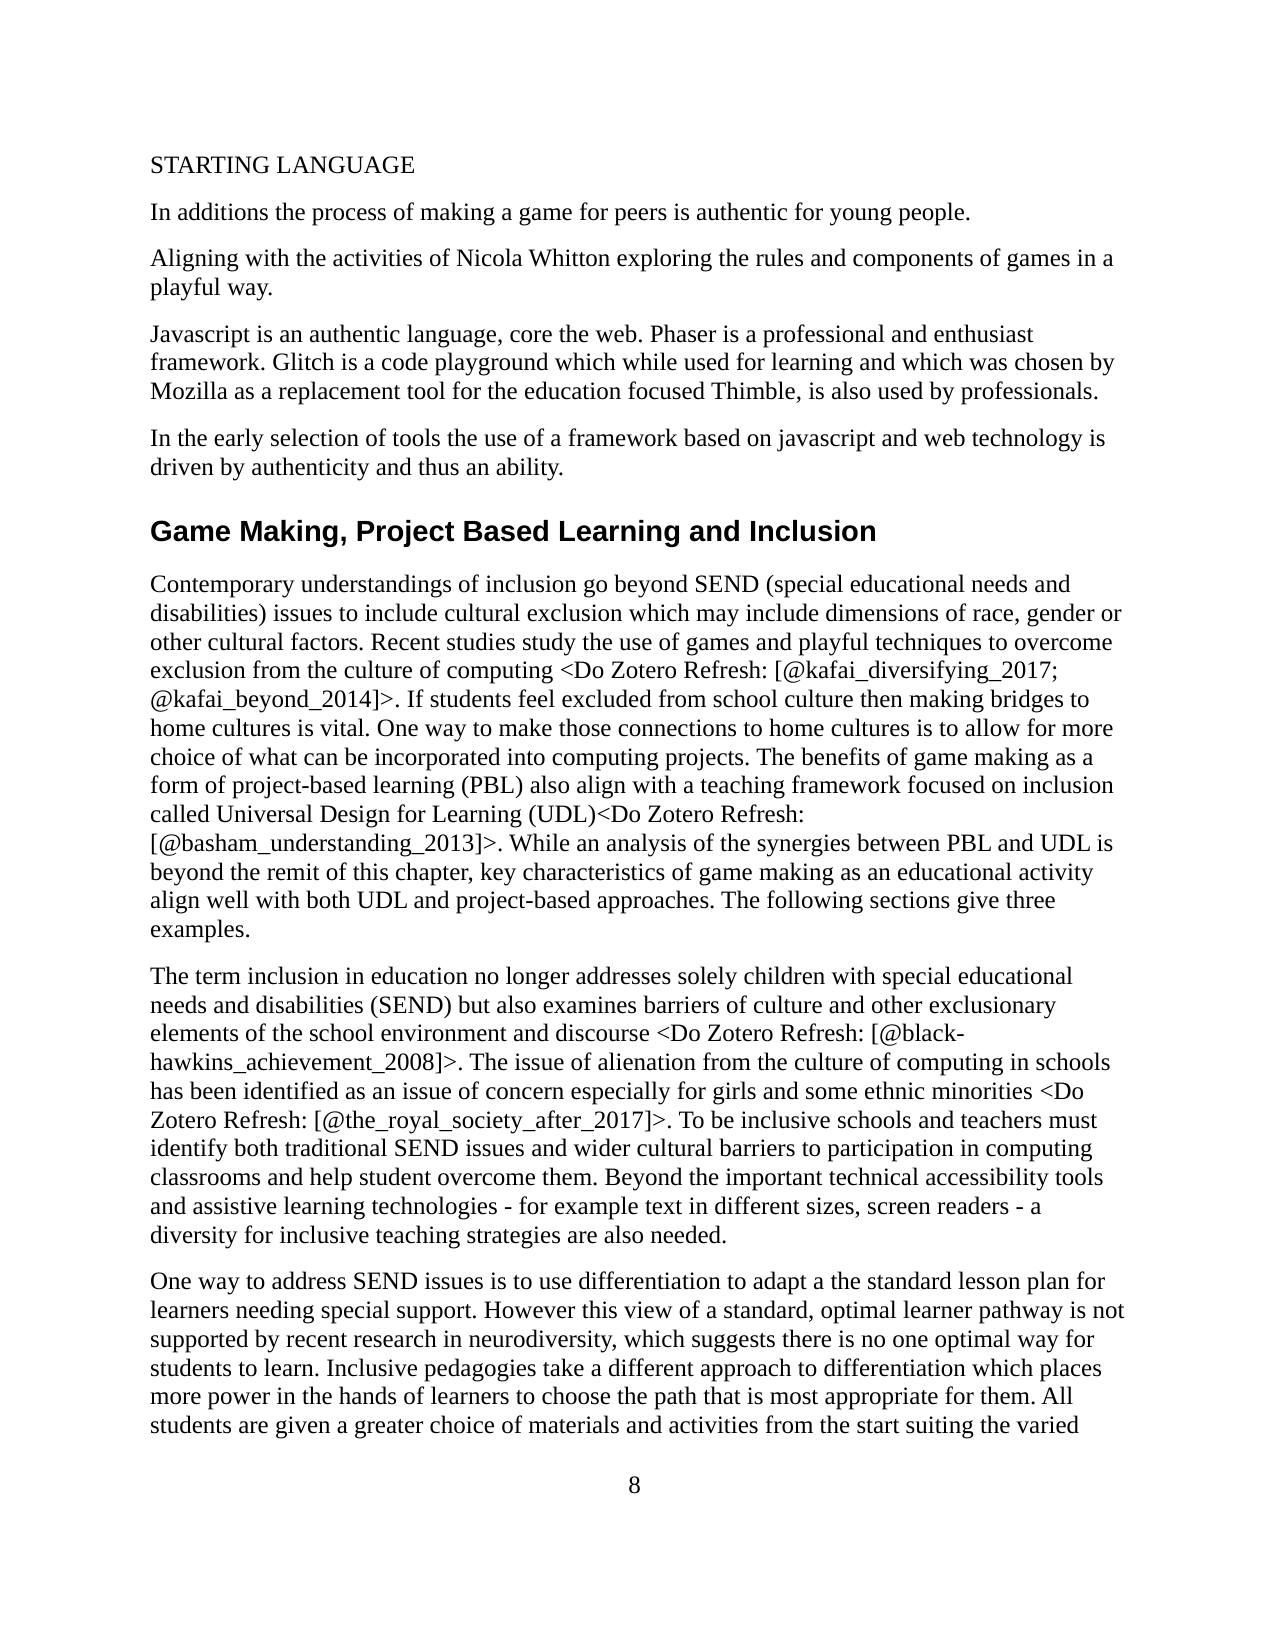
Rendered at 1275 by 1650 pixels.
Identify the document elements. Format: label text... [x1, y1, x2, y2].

subtitle Game Making, Project Based Learning and Inclusion [150, 514, 1125, 548]
text STARTING LANGUAGE [150, 150, 1125, 179]
text One way to address SEND issues is to use differentiation to adapt a the standard lesson plan for learners needing special support. However this view of a standard, optimal learner pathway is not supported by recent research in neurodiversity, which suggests there is no one optimal way for students to learn. Inclusive pedagogies take a different approach to differentiation which places more power in the hands of learners to choose the path that is most appropriate for them. All students are given a greater choice of materials and activities from the start suiting the varied [150, 1266, 1125, 1439]
text The term inclusion in education no longer addresses solely children with special educational needs and disabilities (SEND) but also examines barriers of culture and other exclusionary elements of the school environment and discourse <Do Zotero Refresh: [@black-hawkins_achievement_2008]>. The issue of alienation from the culture of computing in schools has been identified as an issue of concern especially for girls and some ethnic minorities <Do Zotero Refresh: [@the_royal_society_after_2017]>. To be inclusive schools and teachers must identify both traditional SEND issues and wider cultural barriers to participation in computing classrooms and help student overcome them. Beyond the important technical accessibility tools and assistive learning technologies - for example text in different sizes, screen readers - a diversity for inclusive teaching strategies are also needed. [150, 961, 1125, 1248]
text Javascript is an authentic language, core the web. Phaser is a professional and enthusiast framework. Glitch is a code playground which while used for learning and which was chosen by Mozilla as a replacement tool for the education focused Thimble, is also used by professionals. [150, 319, 1125, 405]
text Contemporary understandings of inclusion go beyond SEND (special educational needs and disabilities) issues to include cultural exclusion which may include dimensions of race, gender or other cultural factors. Recent studies study the use of games and playful techniques to overcome exclusion from the culture of computing <Do Zotero Refresh: [@kafai_diversifying_2017; @kafai_beyond_2014]>. If students feel excluded from school culture then making bridges to home cultures is vital. One way to make those connections to home cultures is to allow for more choice of what can be incorporated into computing projects. The benefits of game making as a form of project-based learning (PBL) also align with a teaching framework focused on inclusion called Universal Design for Learning (UDL)<Do Zotero Refresh: [@basham_understanding_2013]>. While an analysis of the synergies between PBL and UDL is beyond the remit of this chapter, key characteristics of game making as an educational activity align well with both UDL and project-based approaches. The following sections give three examples. [150, 569, 1125, 943]
text In the early selection of tools the use of a framework based on javascript and web technology is driven by authenticity and thus an ability. [150, 423, 1125, 480]
text In additions the process of making a game for peers is authentic for young people. [150, 197, 1125, 225]
text Aligning with the activities of Nicola Whitton exploring the rules and components of games in a playful way. [150, 243, 1125, 301]
